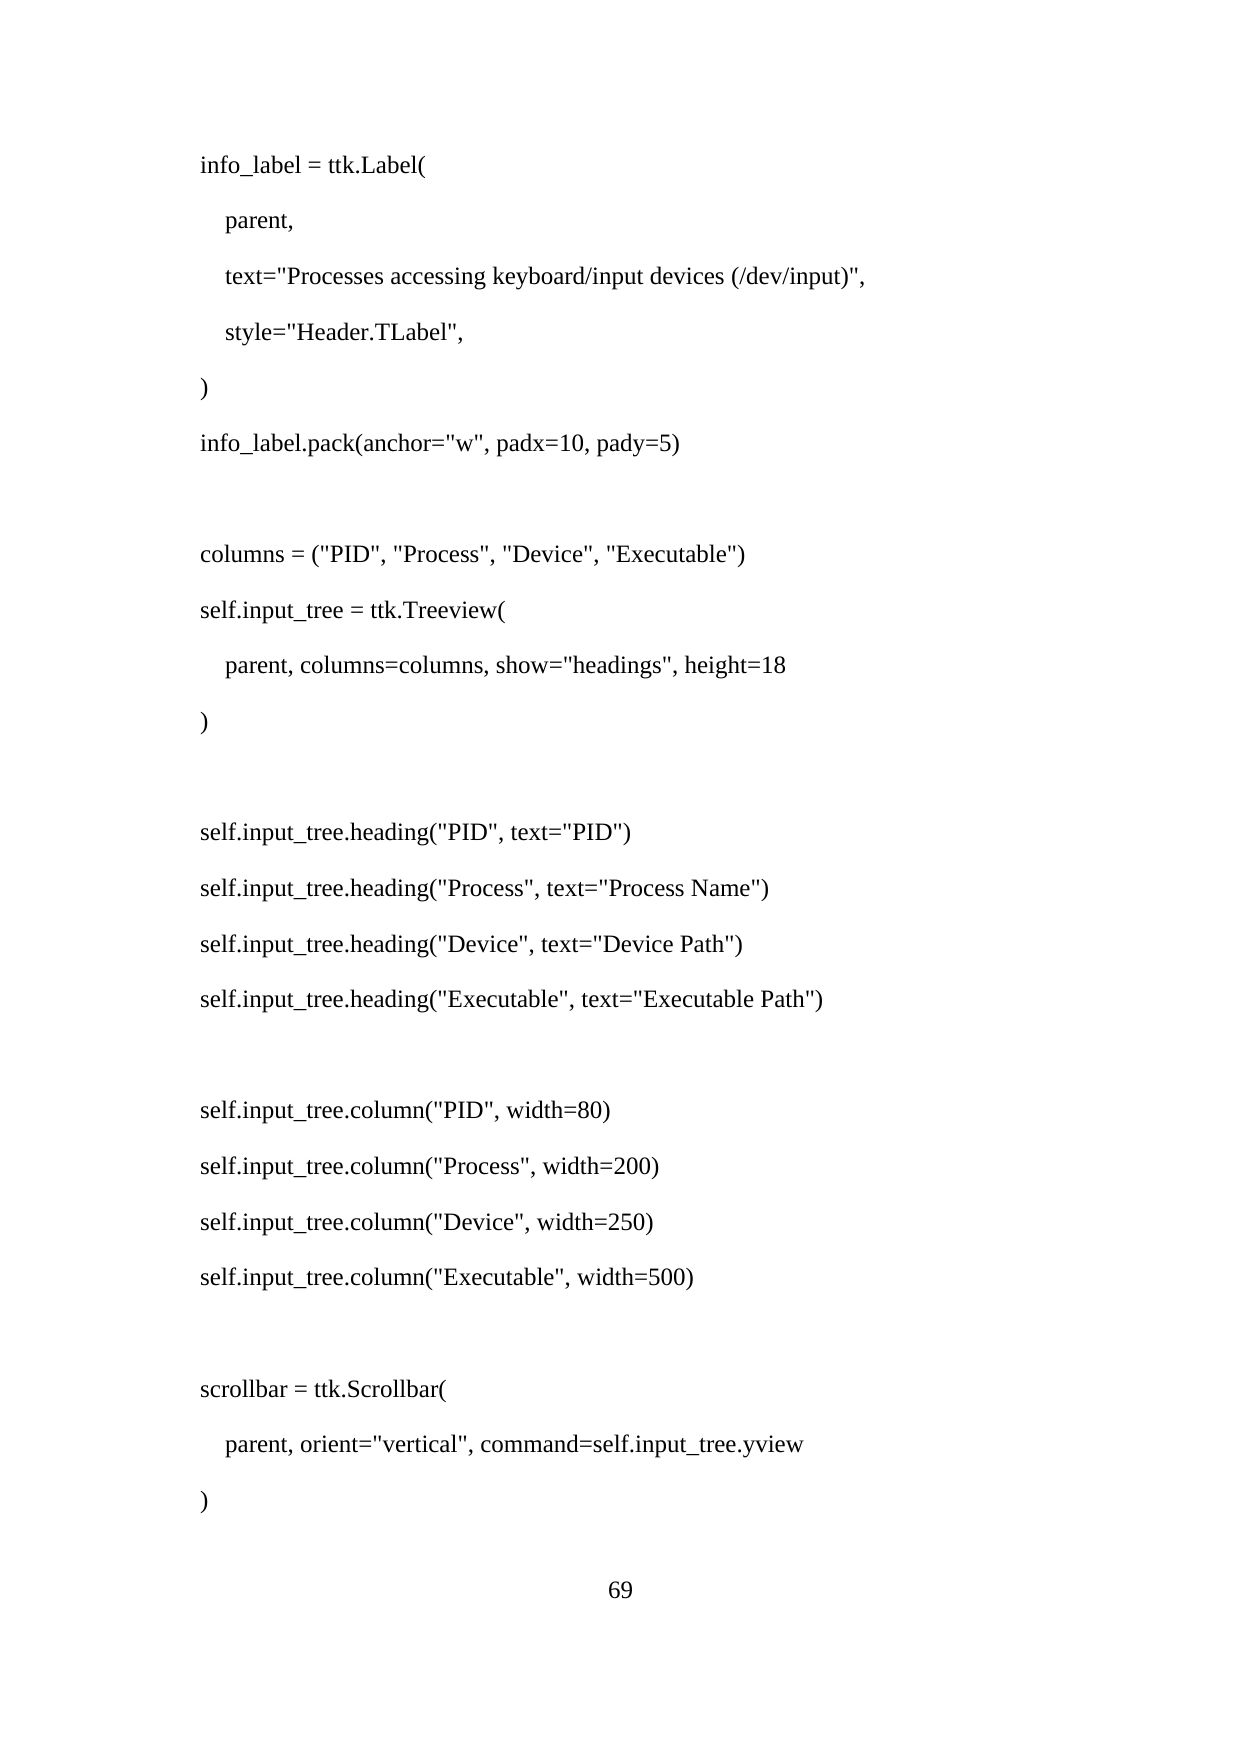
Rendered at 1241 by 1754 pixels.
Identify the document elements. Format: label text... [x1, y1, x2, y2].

text ) [150, 706, 1091, 735]
text self.input_tree.heading("Process", text="Process Name") [150, 873, 1091, 902]
text parent, [150, 206, 1091, 234]
text info_label = ttk.Label( [150, 150, 1091, 179]
text self.input_tree.column("PID", width=80) [150, 1096, 1091, 1124]
text self.input_tree.heading("PID", text="PID") [150, 817, 1091, 846]
text self.input_tree.column("Process", width=200) [150, 1151, 1091, 1180]
text info_label.pack(anchor="w", padx=10, pady=5) [150, 428, 1091, 457]
text text="Processes accessing keyboard/input devices (/dev/input)", [150, 261, 1091, 290]
text self.input_tree.column("Executable", width=500) [150, 1262, 1091, 1291]
text style="Header.TLabel", [150, 317, 1091, 346]
text columns = ("PID", "Process", "Device", "Executable") [150, 539, 1091, 568]
text self.input_tree.heading("Executable", text="Executable Path") [150, 984, 1091, 1013]
text self.input_tree.column("Device", width=250) [150, 1207, 1091, 1236]
text parent, columns=columns, show="headings", height=18 [150, 651, 1091, 679]
text self.input_tree.heading("Device", text="Device Path") [150, 929, 1091, 957]
text self.input_tree = ttk.Treeview( [150, 595, 1091, 624]
text parent, orient="vertical", command=self.input_tree.yview [150, 1429, 1091, 1458]
text ) [150, 1485, 1091, 1514]
text scrollbar = ttk.Scrollbar( [150, 1374, 1091, 1402]
text ) [150, 372, 1091, 401]
